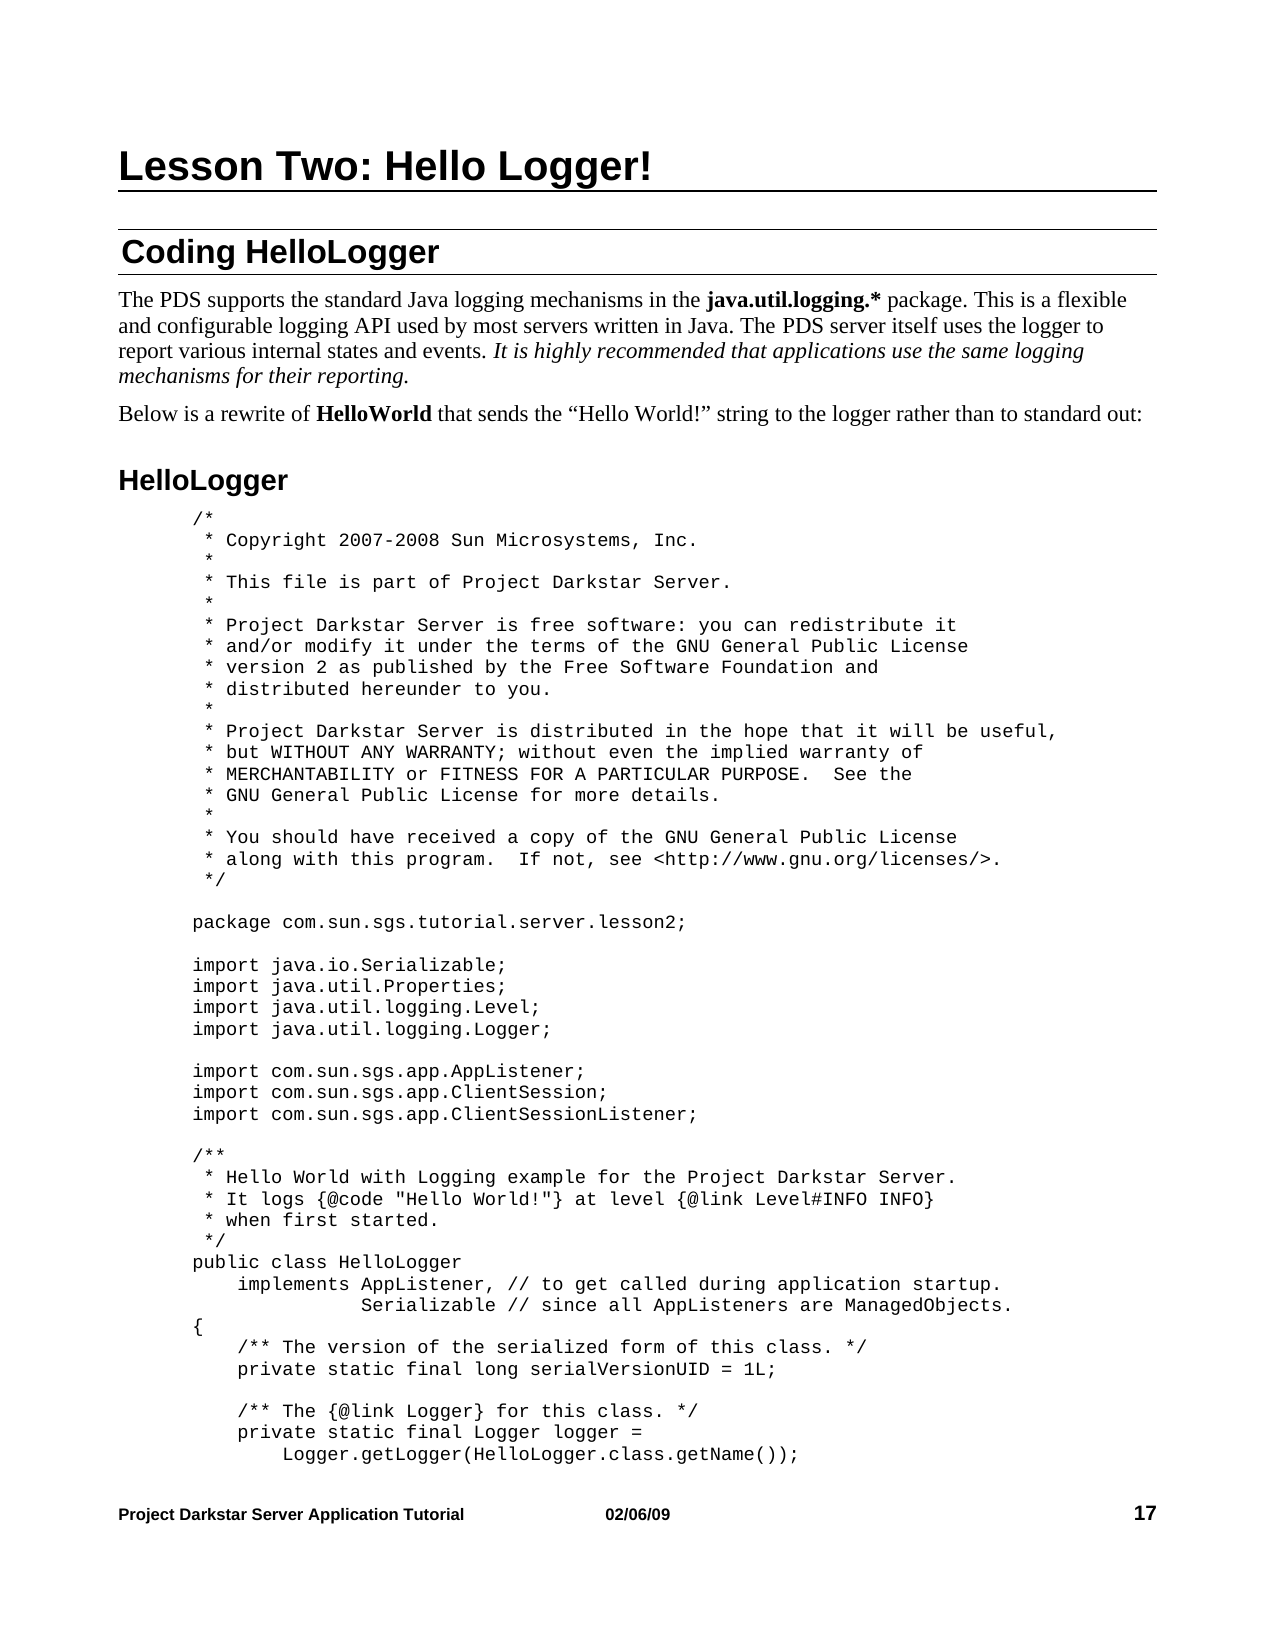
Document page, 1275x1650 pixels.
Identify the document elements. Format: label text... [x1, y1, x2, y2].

text * You should have received a copy of the GNU General Public License [192, 828, 1098, 849]
text * but WITHOUT ANY WARRANTY; without even the implied warranty of [192, 743, 1098, 764]
text implements AppListener, // to get called during application startup. [192, 1274, 1098, 1296]
text */ [192, 871, 1098, 892]
text The PDS supports the standard Java logging mechanisms in the java.util.logging.* package. This is a flexible and configurable logging API used by most servers written in Java. The PDS server itself uses the logger to report various internal states and events. It is highly recommended that applications use the same logging mechanisms for their reporting. [118, 287, 1157, 389]
text /** The version of the serialized form of this class. */ [192, 1338, 1098, 1359]
text */ [192, 1232, 1098, 1253]
subtitle Lesson Two: Hello Logger! [118, 143, 1157, 190]
text import com.sun.sgs.app.ClientSessionListener; [192, 1104, 1098, 1126]
text /** The {@link Logger} for this class. */ [192, 1402, 1098, 1423]
text Logger.getLogger(HelloLogger.class.getName()); [192, 1444, 1098, 1466]
text /* [192, 509, 1098, 531]
text import com.sun.sgs.app.AppListener; [192, 1062, 1098, 1083]
text * version 2 as published by the Free Software Foundation and [192, 658, 1098, 679]
text public class HelloLogger [192, 1253, 1098, 1274]
text * [192, 552, 1098, 573]
text * Project Darkstar Server is free software: you can redistribute it [192, 616, 1098, 637]
text import com.sun.sgs.app.ClientSession; [192, 1083, 1098, 1104]
text private static final Logger logger = [192, 1423, 1098, 1444]
subtitle HelloLogger [118, 464, 1157, 497]
text * when first started. [192, 1211, 1098, 1232]
text * [192, 701, 1098, 722]
text * This file is part of Project Darkstar Server. [192, 573, 1098, 594]
text * Project Darkstar Server is distributed in the hope that it will be useful, [192, 722, 1098, 743]
text /** [192, 1147, 1098, 1168]
text * It logs {@code "Hello World!"} at level {@link Level#INFO INFO} [192, 1189, 1098, 1211]
text import java.util.logging.Logger; [192, 1019, 1098, 1041]
text import java.io.Serializable; [192, 956, 1098, 977]
text * and/or modify it under the terms of the GNU General Public License [192, 637, 1098, 658]
text import java.util.logging.Level; [192, 998, 1098, 1019]
text package com.sun.sgs.tutorial.server.lesson2; [192, 913, 1098, 934]
text * MERCHANTABILITY or FITNESS FOR A PARTICULAR PURPOSE. See the [192, 764, 1098, 786]
subtitle Coding HelloLogger [118, 230, 1157, 274]
text * Copyright 2007-2008 Sun Microsystems, Inc. [192, 531, 1098, 552]
text * GNU General Public License for more details. [192, 786, 1098, 807]
text { [192, 1317, 1098, 1338]
text import java.util.Properties; [192, 977, 1098, 998]
text * Hello World with Logging example for the Project Darkstar Server. [192, 1168, 1098, 1189]
text private static final long serialVersionUID = 1L; [192, 1359, 1098, 1381]
text Below is a rewrite of HelloWorld that sends the “Hello World!” string to the logger rather than to standard out: [118, 401, 1157, 427]
text * distributed hereunder to you. [192, 679, 1098, 701]
text * along with this program. If not, see <http://www.gnu.org/licenses/>. [192, 849, 1098, 871]
text * [192, 594, 1098, 616]
text Serializable // since all AppListeners are ManagedObjects. [192, 1296, 1098, 1317]
text * [192, 807, 1098, 828]
